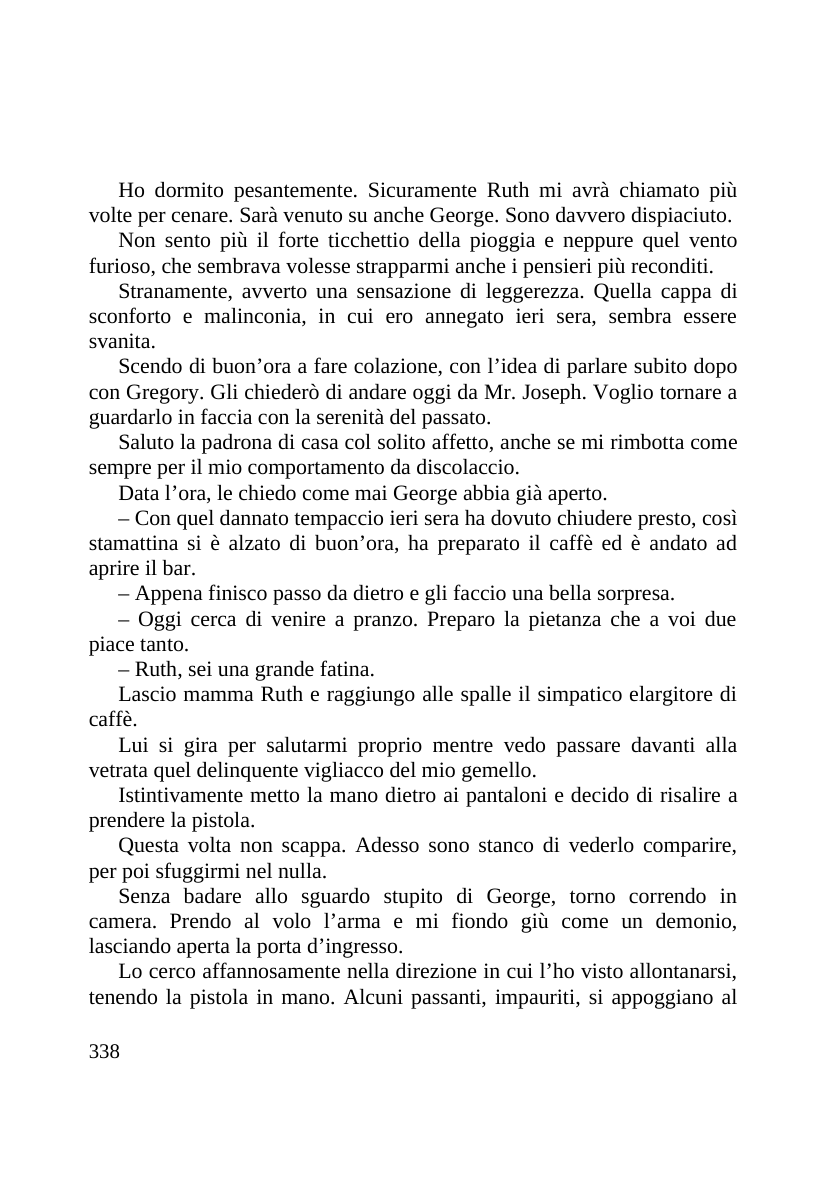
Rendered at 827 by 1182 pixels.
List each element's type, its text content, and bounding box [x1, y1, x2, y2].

text Ho dormito pesantemente. Sicuramente Ruth mi avrà chiamato più volte per cenare. Sarà venuto su anche George. Sono davvero dispiaciuto. [88, 177, 738, 227]
text – Appena finisco passo da dietro e gli faccio una bella sorpresa. [88, 580, 738, 606]
text – Ruth, sei una grande fatina. [88, 656, 738, 681]
text Data l’ora, le chiedo come mai George abbia già aperto. [88, 479, 738, 505]
text Istintivamente metto la mano dietro ai pantaloni e decido di risalire a prendere la pistola. [88, 782, 738, 832]
text Lui si gira per salutarmi proprio mentre vedo passare davanti alla vetrata quel delinquente vigliacco del mio gemello. [88, 732, 738, 782]
text Lo cerco affannosamente nella direzione in cui l’ho visto allontanarsi, tenendo la pistola in mano. Alcuni passanti, impauriti, si appoggiano al [88, 958, 738, 1009]
text Scendo di buon’ora a fare colazione, con l’idea di parlare subito dopo con Gregory. Gli chiederò di andare oggi da Mr. Joseph. Voglio tornare a guardarlo in faccia con la serenità del passato. [88, 353, 738, 429]
text – Oggi cerca di venire a pranzo. Preparo la pietanza che a voi due piace tanto. [88, 606, 738, 656]
text Questa volta non scappa. Adesso sono stanco di vederlo comparire, per poi sfuggirmi nel nulla. [88, 832, 738, 883]
text – Con quel dannato tempaccio ieri sera ha dovuto chiudere presto, così stamattina si è alzato di buon’ora, ha preparato il caffè ed è andato ad aprire il bar. [88, 505, 738, 580]
text Saluto la padrona di casa col solito affetto, anche se mi rimbotta come sempre per il mio comportamento da discolaccio. [88, 429, 738, 479]
text Stranamente, avverto una sensazione di leggerezza. Quella cappa di sconforto e malinconia, in cui ero annegato ieri sera, sembra essere svanita. [88, 278, 738, 353]
text Senza badare allo sguardo stupito di George, torno correndo in camera. Prendo al volo l’arma e mi fiondo giù come un demonio, lasciando aperta la porta d’ingresso. [88, 883, 738, 958]
text Lascio mamma Ruth e raggiungo alle spalle il simpatico elargitore di caffè. [88, 681, 738, 732]
text Non sento più il forte ticchettio della pioggia e neppure quel vento furioso, che sembrava volesse strapparmi anche i pensieri più reconditi. [88, 227, 738, 278]
